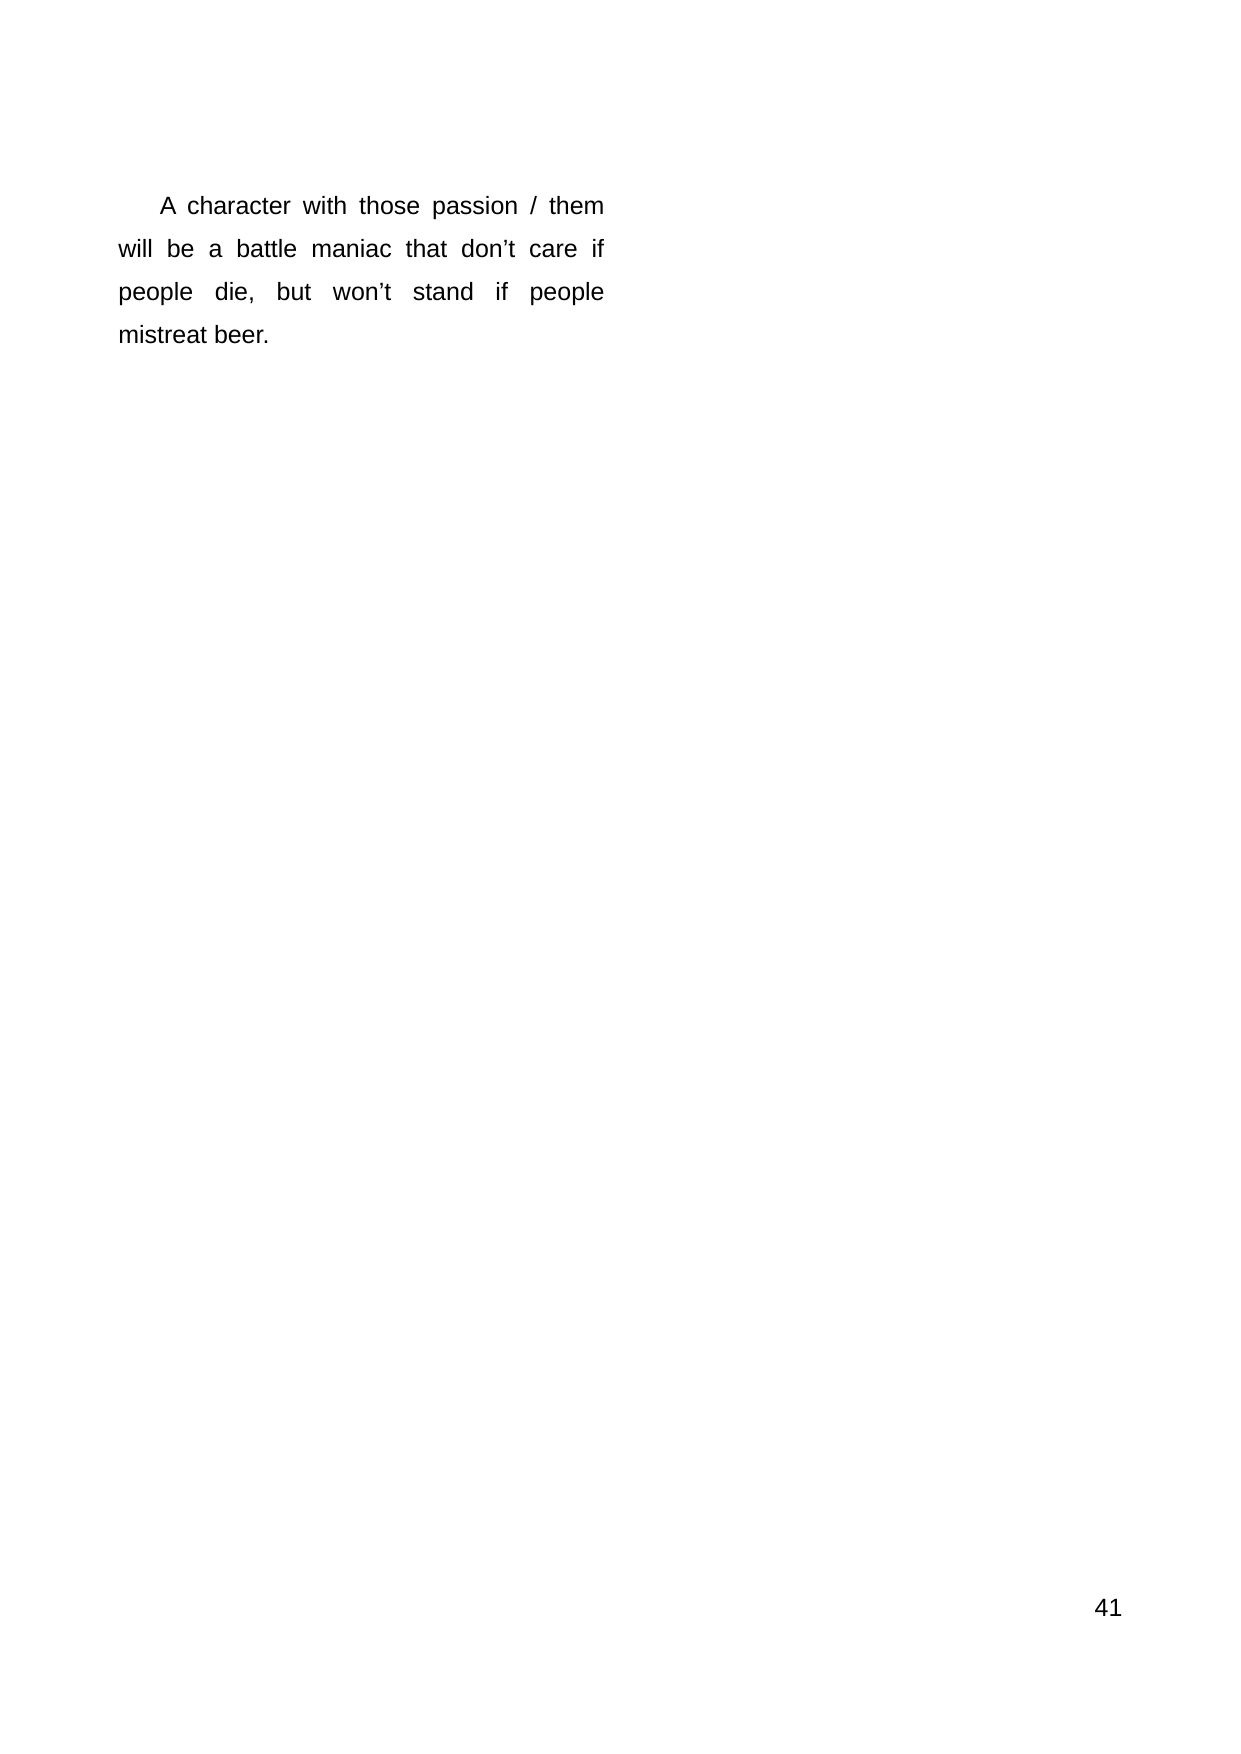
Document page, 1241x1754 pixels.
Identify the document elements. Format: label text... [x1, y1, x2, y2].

text A character with those passion / them will be a battle maniac that don’t care if people die, but won’t stand if people mistreat beer. [118, 191, 605, 349]
